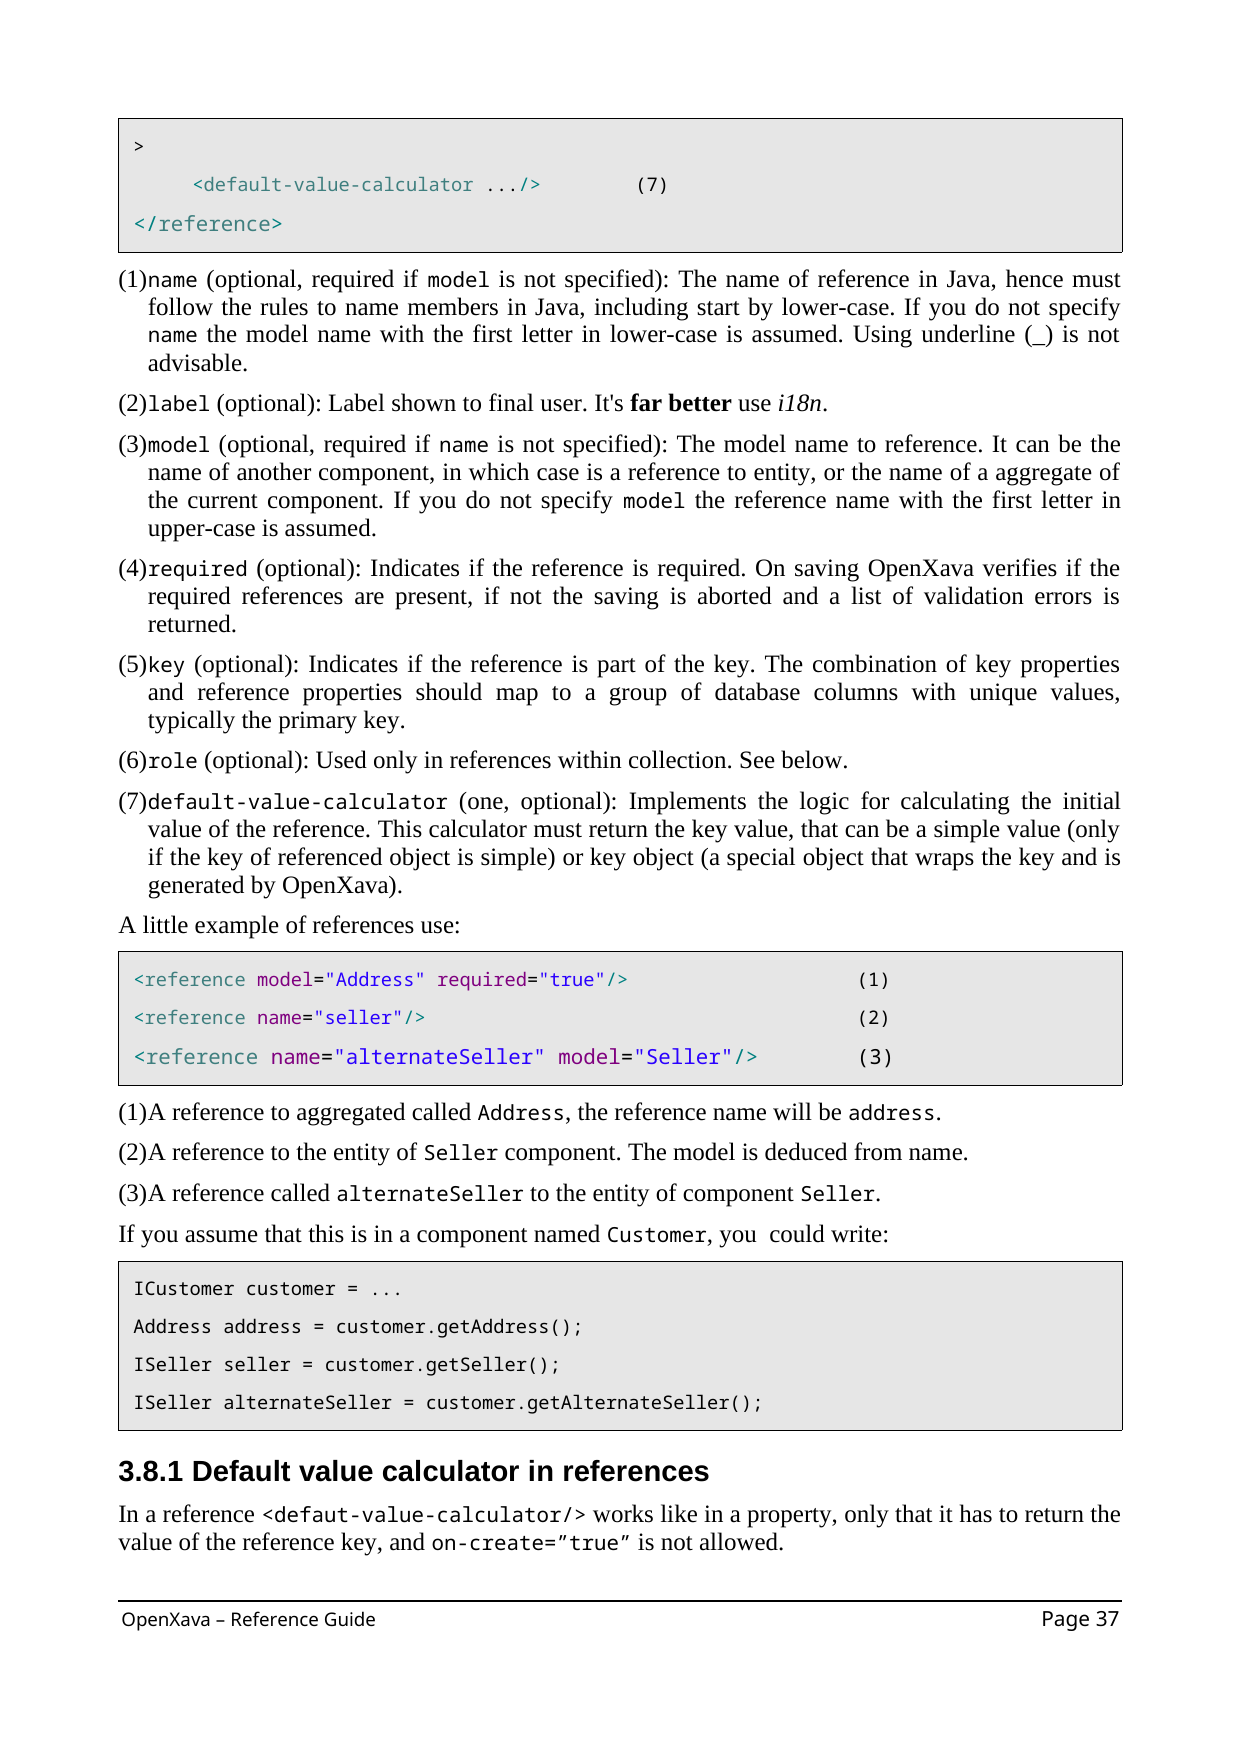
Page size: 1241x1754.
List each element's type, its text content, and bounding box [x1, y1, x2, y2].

text > [119, 119, 1122, 156]
list name (optional, required if model is not specified): The name of reference in Java, hence must follow the rules to name members in Java, including start by lower-case. If you do not specify name the model name with the first letter in lower-case is assumed. Using underline (_) is not advisable. [118, 265, 1122, 377]
list A reference to the entity of Seller component. The model is deduced from name. [118, 1138, 1122, 1167]
text </reference> [119, 194, 1122, 252]
text Address address = customer.getAddress(); [119, 1299, 1122, 1337]
text <reference name="alternateSeller" model="Seller"/> (3) [119, 1027, 1122, 1085]
text <default-value-calculator .../> (7) [119, 156, 1122, 194]
list A reference to aggregated called Address, the reference name will be address. [118, 1098, 1122, 1126]
list role (optional): Used only in references within collection. See below. [118, 746, 1122, 775]
list label (optional): Label shown to final user. It's far better use i18n. [118, 389, 1122, 417]
text A little example of references use: [118, 911, 1122, 939]
text ISeller seller = customer.getSeller(); [119, 1337, 1122, 1375]
text <reference name="seller"/> (2) [119, 989, 1122, 1027]
list A reference called alternateSeller to the entity of component Seller. [118, 1179, 1122, 1207]
list key (optional): Indicates if the reference is part of the key. The combination of key properties and reference properties should map to a group of database columns with unique values, typically the primary key. [118, 650, 1122, 734]
text If you assume that this is in a component named Customer, you could write: [118, 1220, 1122, 1248]
list required (optional): Indicates if the reference is required. On saving OpenXava verifies if the required references are present, if not the saving is aborted and a list of validation errors is returned. [118, 554, 1122, 638]
text In a reference <defaut-value-calculator/> works like in a property, only that it has to return the value of the reference key, and on-create=”true” is not allowed. [118, 1500, 1122, 1557]
list default-value-calculator (one, optional): Implements the logic for calculating the initial value of the reference. This calculator must return the key value, that can be a simple value (only if the key of referenced object is simple) or key object (a special object that wraps the key and is generated by OpenXava). [118, 787, 1122, 898]
text ISeller alternateSeller = customer.getAlternateSeller(); [119, 1375, 1122, 1430]
text <reference model="Address" required="true"/> (1) [119, 952, 1122, 989]
subtitle Default value calculator in references [118, 1455, 1122, 1488]
text ICustomer customer = ... [119, 1262, 1122, 1299]
list model (optional, required if name is not specified): The model name to reference. It can be the name of another component, in which case is a reference to entity, or the name of a aggregate of the current component. If you do not specify model the reference name with the first letter in upper-case is assumed. [118, 430, 1122, 542]
